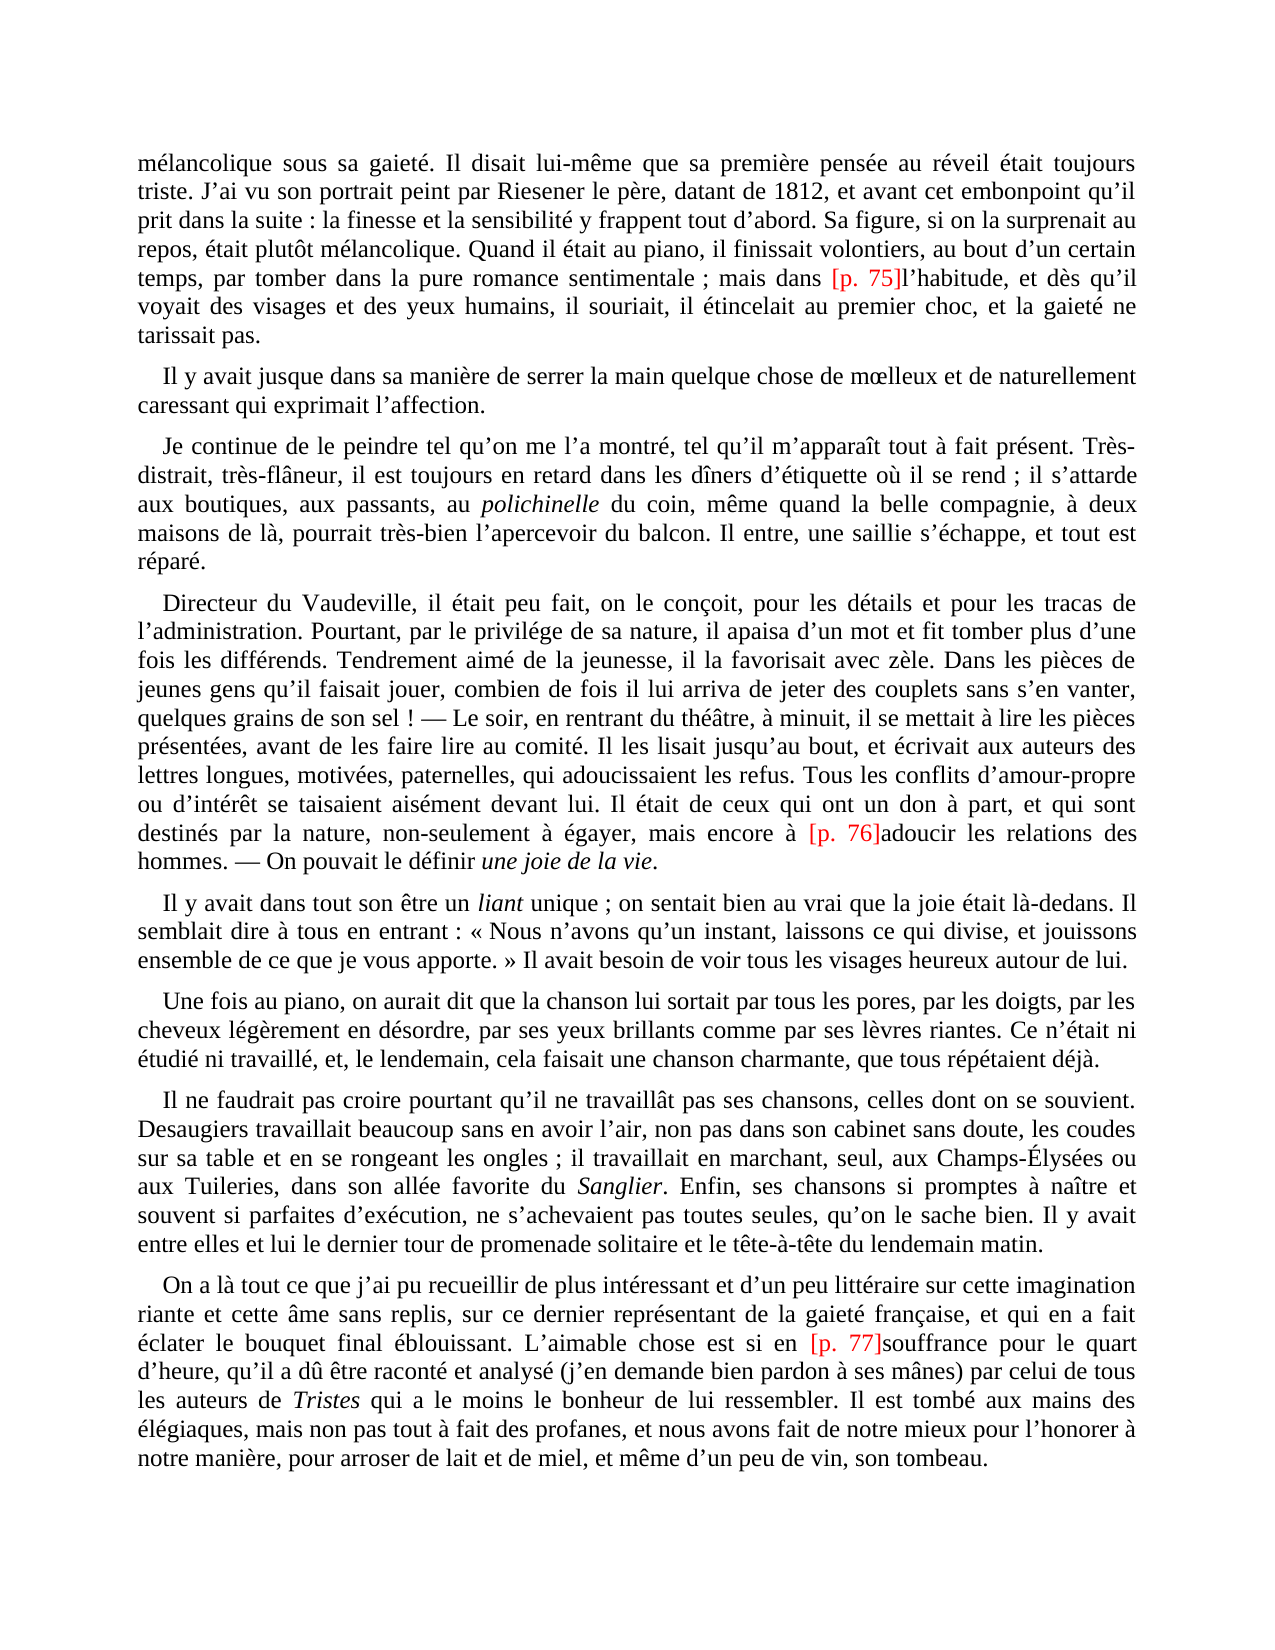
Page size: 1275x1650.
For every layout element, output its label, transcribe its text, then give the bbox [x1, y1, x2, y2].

text Une fois au piano, on aurait dit que la chanson lui sortait par tous les pores, par les doigts, par les cheveux légèrement en désordre, par ses yeux brillants comme par ses lèvres riantes. Ce n’était ni étudié ni travaillé, et, le lendemain, cela faisait une chanson charmante, que tous répétaient déjà. [137, 986, 1137, 1073]
text Je continue de le peindre tel qu’on me l’a montré, tel qu’il m’apparaît tout à fait présent. Très-distrait, très-flâneur, il est toujours en retard dans les dîners d’étiquette où il se rend ; il s’attarde aux boutiques, aux passants, au polichinelle du coin, même quand la belle compagnie, à deux maisons de là, pourrait très-bien l’apercevoir du balcon. Il entre, une saillie s’échappe, et tout est réparé. [137, 431, 1137, 575]
text Directeur du Vaudeville, il était peu fait, on le conçoit, pour les détails et pour les tracas de l’administration. Pourtant, par le privilége de sa nature, il apaisa d’un mot et fit tomber plus d’une fois les différends. Tendrement aimé de la jeunesse, il la favorisait avec zèle. Dans les pièces de jeunes gens qu’il faisait jouer, combien de fois il lui arriva de jeter des couplets sans s’en vanter, quelques grains de son sel ! — Le soir, en rentrant du théâtre, à minuit, il se mettait à lire les pièces présentées, avant de les faire lire au comité. Il les lisait jusqu’au bout, et écrivait aux auteurs des lettres longues, motivées, paternelles, qui adoucissaient les refus. Tous les conflits d’amour-propre ou d’intérêt se taisaient aisément devant lui. Il était de ceux qui ont un don à part, et qui sont destinés par la nature, non-seulement à égayer, mais encore à [p. 76]adoucir les relations des hommes. — On pouvait le définir une joie de la vie. [137, 588, 1137, 875]
text mélancolique sous sa gaieté. Il disait lui-même que sa première pensée au réveil était toujours triste. J’ai vu son portrait peint par Riesener le père, datant de 1812, et avant cet embonpoint qu’il prit dans la suite : la finesse et la sensibilité y frappent tout d’abord. Sa figure, si on la surprenait au repos, était plutôt mélancolique. Quand il était au piano, il finissait volontiers, au bout d’un certain temps, par tomber dans la pure romance sentimentale ; mais dans [p. 75]l’habitude, et dès qu’il voyait des visages et des yeux humains, il souriait, il étincelait au premier choc, et la gaieté ne tarissait pas. [137, 148, 1137, 349]
text On a là tout ce que j’ai pu recueillir de plus intéressant et d’un peu littéraire sur cette imagination riante et cette âme sans replis, sur ce dernier représentant de la gaieté française, et qui en a fait éclater le bouquet final éblouissant. L’aimable chose est si en [p. 77]souffrance pour le quart d’heure, qu’il a dû être raconté et analysé (j’en demande bien pardon à ses mânes) par celui de tous les auteurs de Tristes qui a le moins le bonheur de lui ressembler. Il est tombé aux mains des élégiaques, mais non pas tout à fait des profanes, et nous avons fait de notre mieux pour l’honorer à notre manière, pour arroser de lait et de miel, et même d’un peu de vin, son tombeau. [137, 1270, 1137, 1471]
text Il y avait jusque dans sa manière de serrer la main quelque chose de mœlleux et de naturellement caressant qui exprimait l’affection. [137, 361, 1137, 419]
text Il y avait dans tout son être un liant unique ; on sentait bien au vrai que la joie était là-dedans. Il semblait dire à tous en entrant : « Nous n’avons qu’un instant, laissons ce qui divise, et jouissons ensemble de ce que je vous apporte. » Il avait besoin de voir tous les visages heureux autour de lui. [137, 888, 1137, 974]
text Il ne faudrait pas croire pourtant qu’il ne travaillât pas ses chansons, celles dont on se souvient. Desaugiers travaillait beaucoup sans en avoir l’air, non pas dans son cabinet sans doute, les coudes sur sa table et en se rongeant les ongles ; il travaillait en marchant, seul, aux Champs-Élysées ou aux Tuileries, dans son allée favorite du Sanglier. Enfin, ses chansons si promptes à naître et souvent si parfaites d’exécution, ne s’achevaient pas toutes seules, qu’on le sache bien. Il y avait entre elles et lui le dernier tour de promenade solitaire et le tête-à-tête du lendemain matin. [137, 1085, 1137, 1258]
